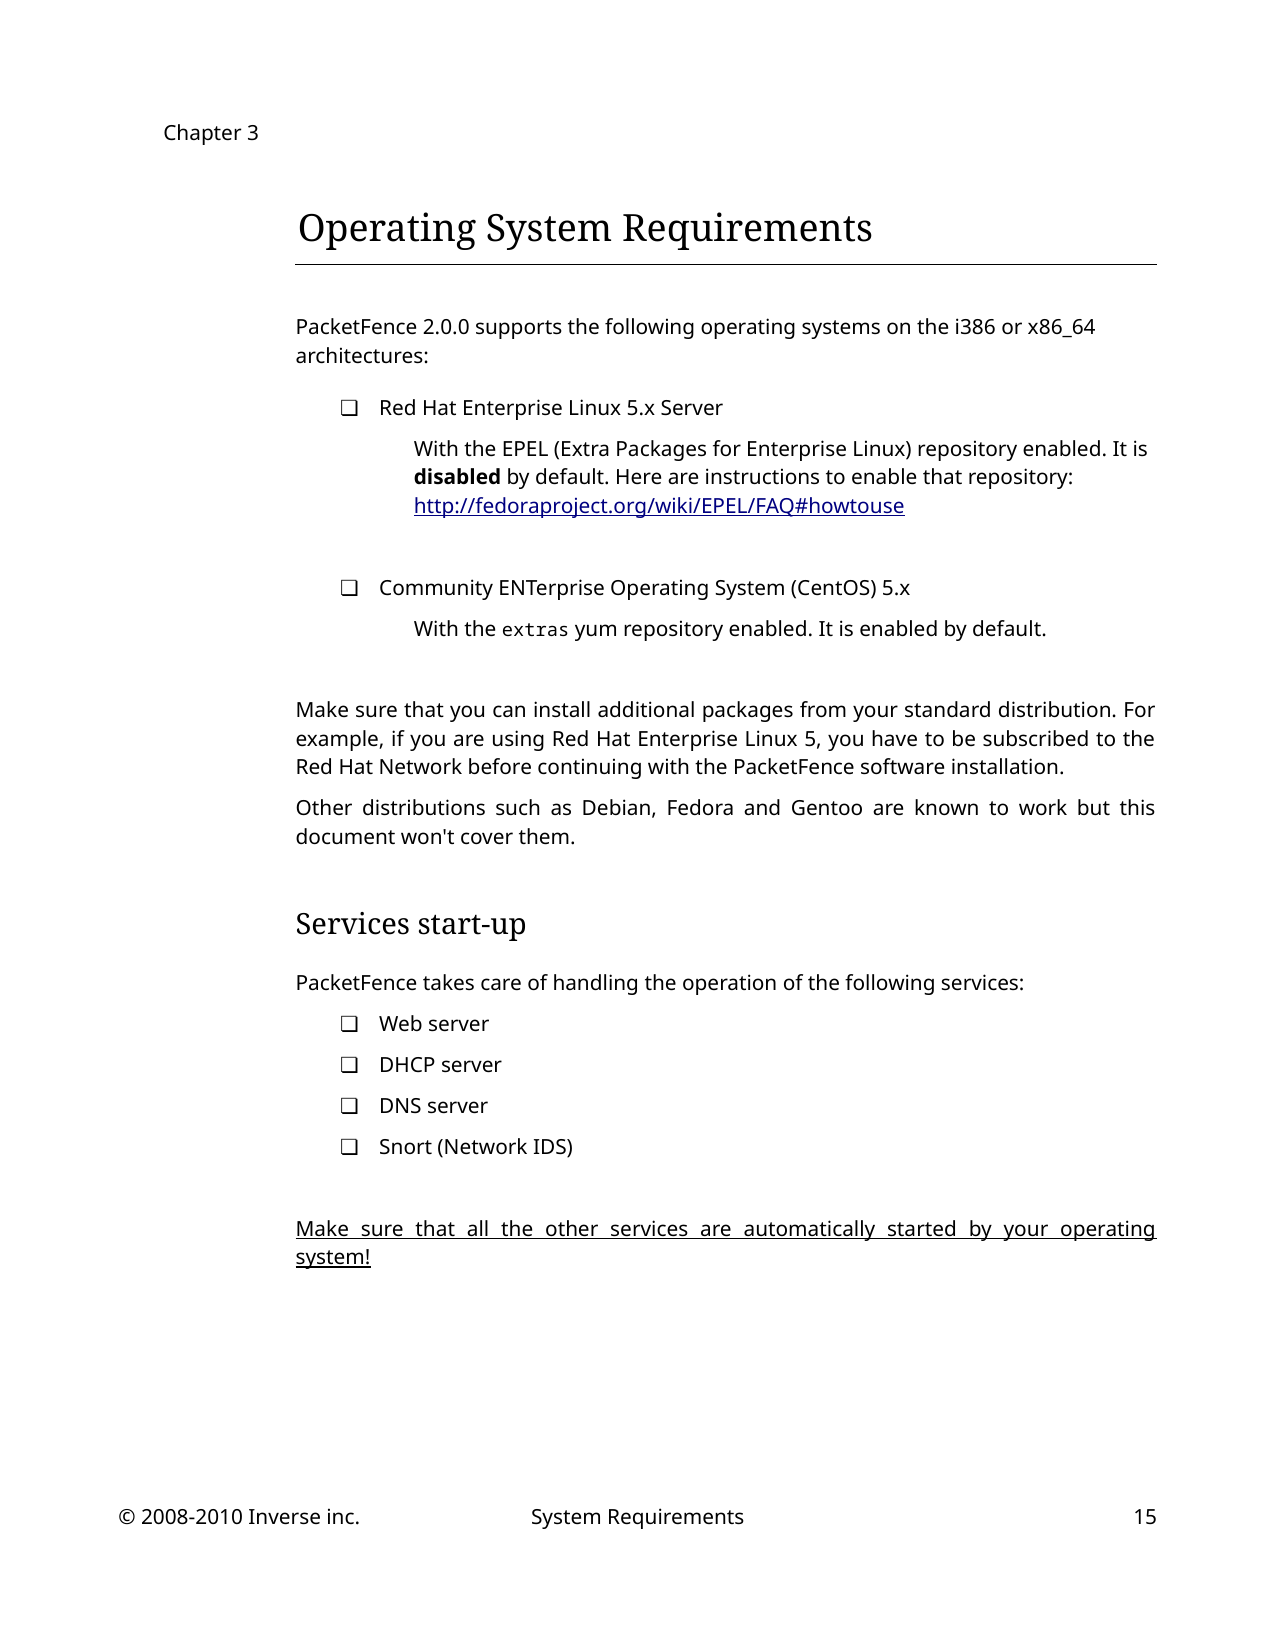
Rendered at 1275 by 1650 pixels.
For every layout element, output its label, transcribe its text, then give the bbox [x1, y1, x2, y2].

subtitle Services start-up [295, 904, 1157, 943]
text Other distributions such as Debian, Fedora and Gentoo are known to work but this document won't cover them. [295, 793, 1157, 850]
list ❏ Snort (Network IDS) [340, 1132, 1157, 1160]
text system! [295, 1239, 1157, 1271]
text Make sure that you can install additional packages from your standard distribution. For example, if you are using Red Hat Enterprise Linux 5, you have to be subscribed to the Red Hat Network before continuing with the PacketFence software installation. [295, 696, 1157, 781]
list With the EPEL (Extra Packages for Enterprise Linux) repository enabled. It is disabled by default. Here are instructions to enable that repository: http://fedoraproject.org/wiki/EPEL/FAQ#howtouse [413, 434, 1157, 519]
text PacketFence 2.0.0 supports the following operating systems on the i386 or x86_64 architectures: [295, 312, 1157, 369]
list ❏ Community ENTerprise Operating System (CentOS) 5.x [340, 573, 1157, 601]
list ❏ Red Hat Enterprise Linux 5.x Server [340, 393, 1157, 421]
list ❏ DHCP server [340, 1050, 1157, 1078]
text Make sure that all the other services are automatically started by your operating [295, 1214, 1157, 1238]
list ❏ DNS server [340, 1091, 1157, 1119]
subtitle Operating System Requirements [295, 201, 1157, 264]
text PacketFence takes care of handling the operation of the following services: [295, 968, 1157, 997]
text With the extras yum repository enabled. It is enabled by default. [413, 614, 1157, 642]
list ❏ Web server [340, 1009, 1157, 1037]
